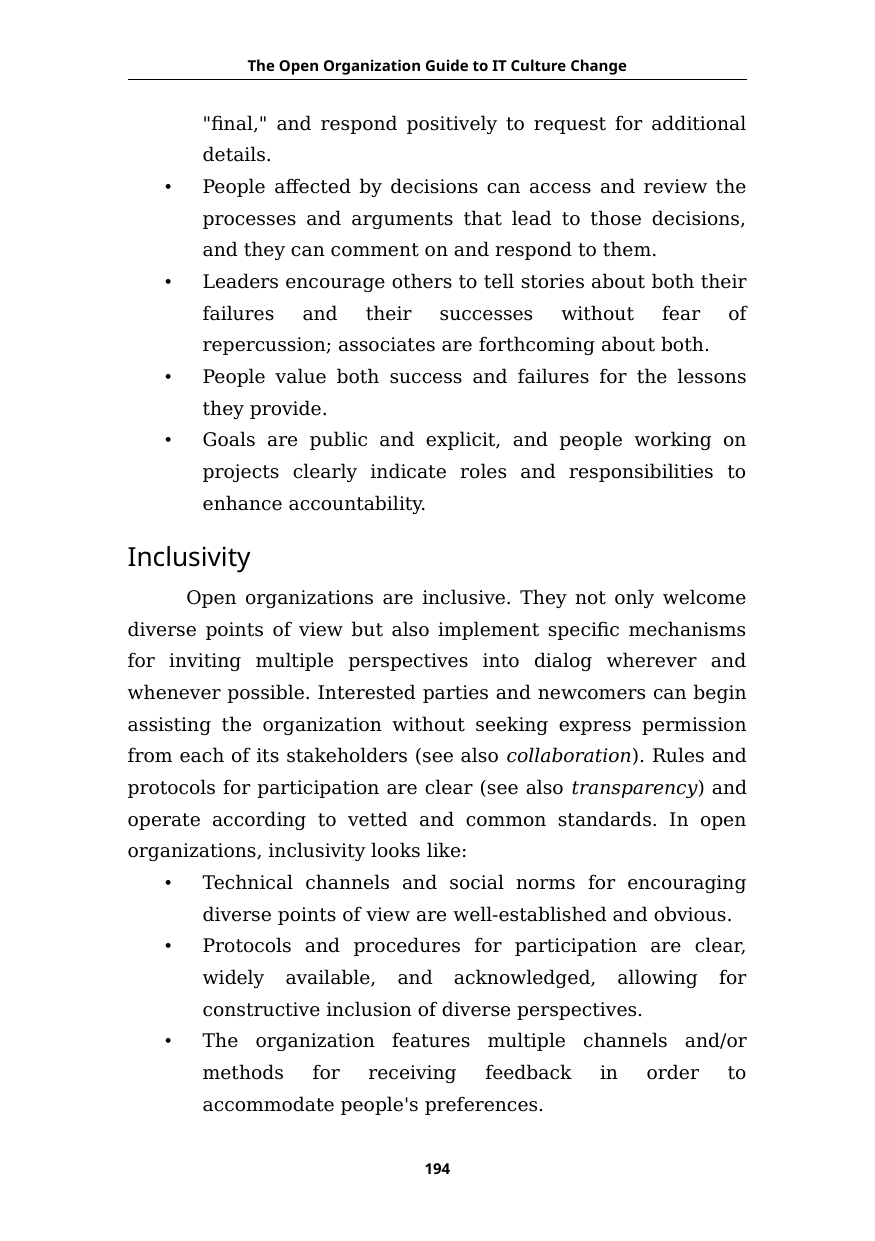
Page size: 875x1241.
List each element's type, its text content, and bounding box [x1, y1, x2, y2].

list "final," and respond positively to request for additional details. [165, 112, 747, 166]
list Technical channels and social norms for encouraging diverse points of view are well-established and obvious. [165, 872, 747, 926]
list Protocols and procedures for participation are clear, widely available, and acknowledged, allowing for constructive inclusion of diverse perspectives. [165, 935, 747, 1021]
list People affected by decisions can access and review the processes and arguments that lead to those decisions, and they can comment on and respond to them. [165, 176, 747, 261]
list Leaders encourage others to tell stories about both their failures and their successes without fear of repercussion; associates are forthcoming about both. [165, 271, 747, 356]
text Open organizations are inclusive. They not only welcome diverse points of view but also implement specific mechanisms for inviting multiple perspectives into dialog wherever and whenever possible. Interested parties and newcomers can begin assisting the organization without seeking express permission from each of its stakeholders (see also collaboration). Rules and protocols for participation are clear (see also transparency) and operate according to vetted and common standards. In open organizations, inclusivity looks like: [127, 587, 747, 862]
list People value both success and failures for the lessons they provide. [165, 366, 747, 419]
subtitle Inclusivity [127, 539, 747, 574]
list Goals are public and explicit, and people working on projects clearly indicate roles and responsibilities to enhance accountability. [165, 429, 747, 514]
list The organization features multiple channels and/or methods for receiving feedback in order to accommodate people's preferences. [165, 1030, 747, 1116]
